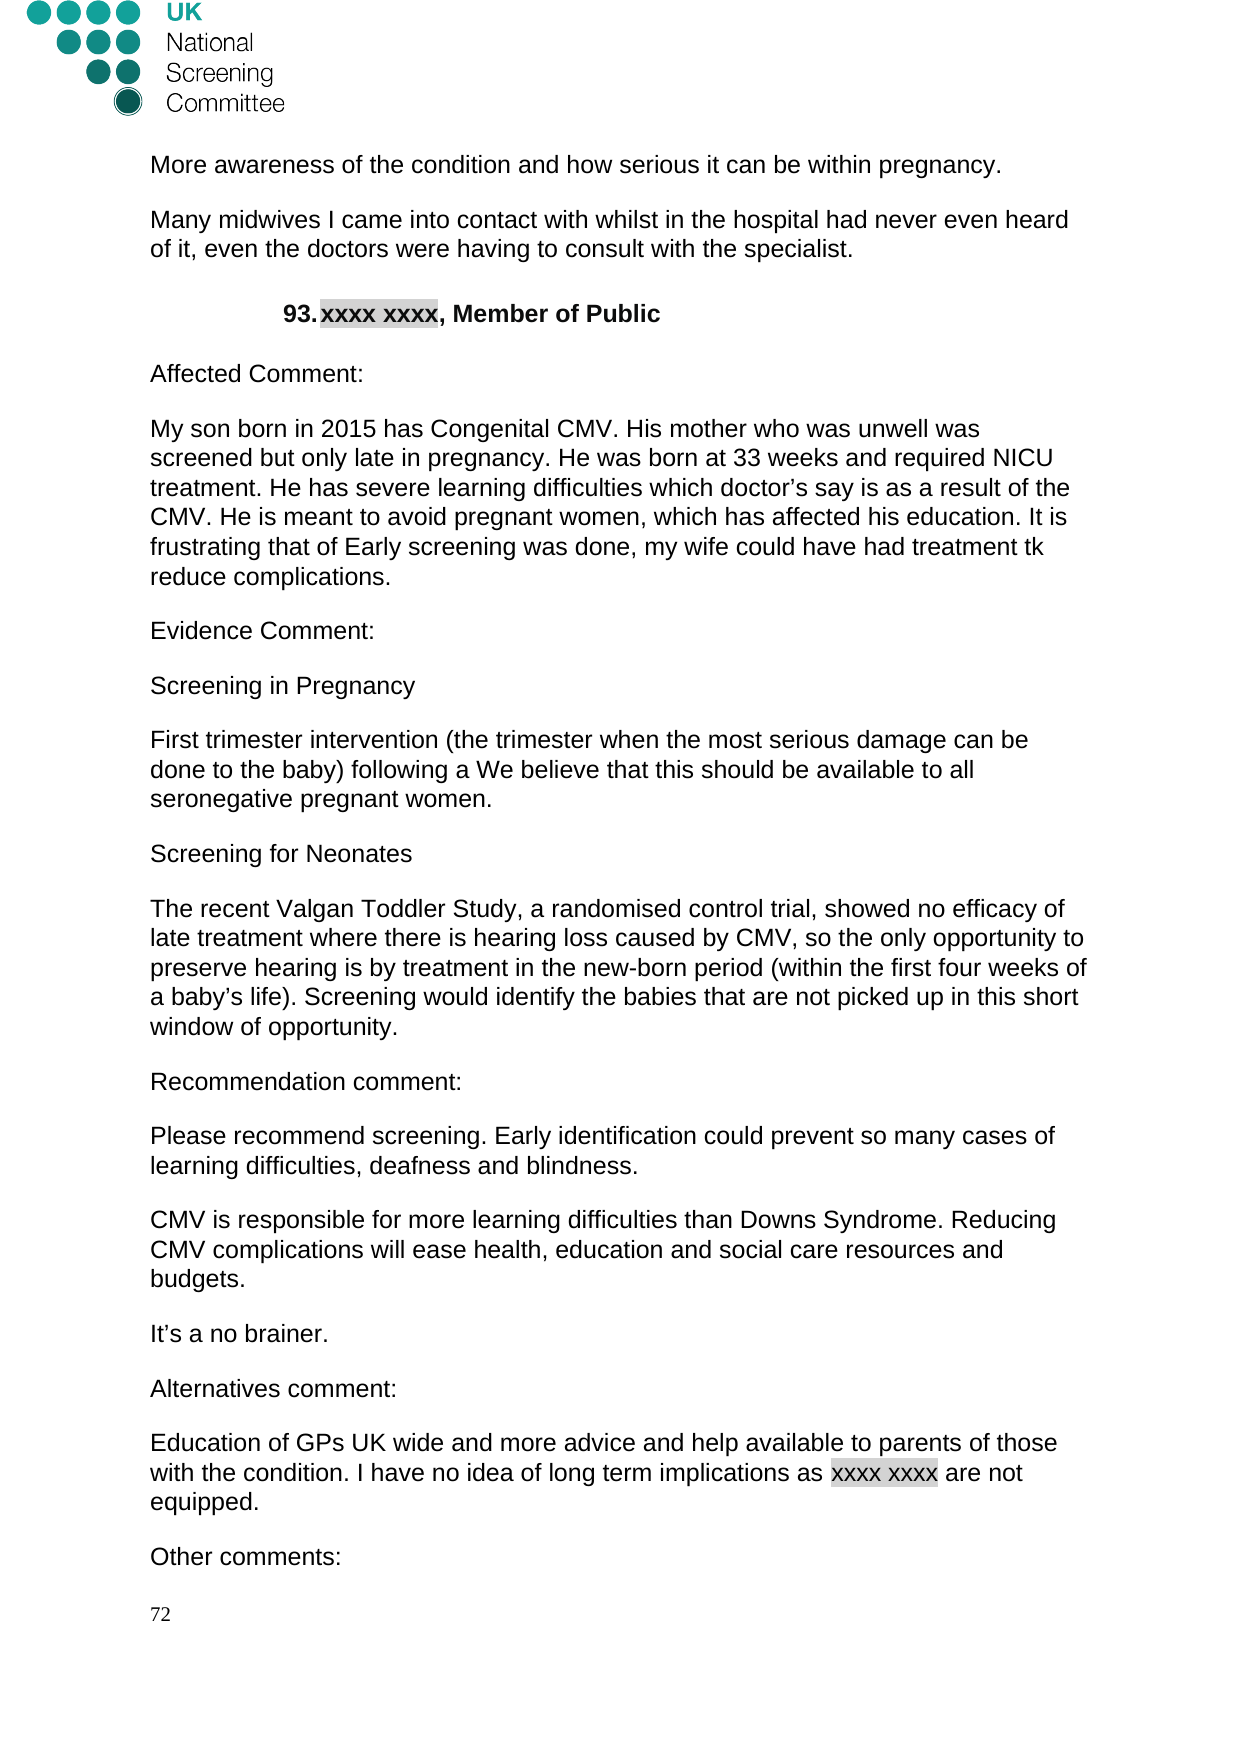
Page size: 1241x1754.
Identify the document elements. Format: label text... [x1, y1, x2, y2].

text More awareness of the condition and how serious it can be within pregnancy. [150, 150, 1090, 179]
text Screening for Neonates [150, 839, 1090, 868]
list xxxx xxxx, Member of Public [283, 289, 1090, 328]
text Many midwives I came into contact with whilst in the hospital had never even heard of it, even the doctors were having to consult with the specialist. [150, 204, 1090, 263]
text My son born in 2015 has Congenital CMV. His mother who was unwell was screened but only late in pregnancy. He was born at 33 weeks and required NICU treatment. He has severe learning difficulties which doctor’s say is as a result of the CMV. He is meant to avoid pregnant women, which has affected his education. It is frustrating that of Early screening was done, my wife could have had treatment tk reduce complications. [150, 414, 1090, 590]
text Education of GPs UK wide and more advice and help available to parents of those with the condition. I have no idea of long term implications as xxxx xxxx are not equipped. [150, 1428, 1090, 1516]
text Other comments: [150, 1542, 1090, 1571]
text Screening in Pregnancy [150, 671, 1090, 699]
text Alternatives comment: [150, 1374, 1090, 1402]
text Recommendation comment: [150, 1067, 1090, 1095]
text It’s a no brainer. [150, 1319, 1090, 1348]
text CMV is responsible for more learning difficulties than Downs Syndrome. Reducing CMV complications will ease health, education and social care resources and budgets. [150, 1205, 1090, 1293]
text The recent Valgan Toddler Study, a randomised control trial, showed no efficacy of late treatment where there is hearing loss caused by CMV, so the only opportunity to preserve hearing is by treatment in the new-born period (within the first four weeks of a baby’s life). Screening would identify the babies that are not picked up in this short window of opportunity. [150, 894, 1090, 1041]
text Affected Comment: [150, 359, 1090, 388]
text Please recommend screening. Early identification could prevent so many cases of learning difficulties, deafness and blindness. [150, 1121, 1090, 1179]
text First trimester intervention (the trimester when the most serious damage can be done to the baby) following a We believe that this should be available to all seronegative pregnant women. [150, 725, 1090, 813]
text Evidence Comment: [150, 616, 1090, 645]
